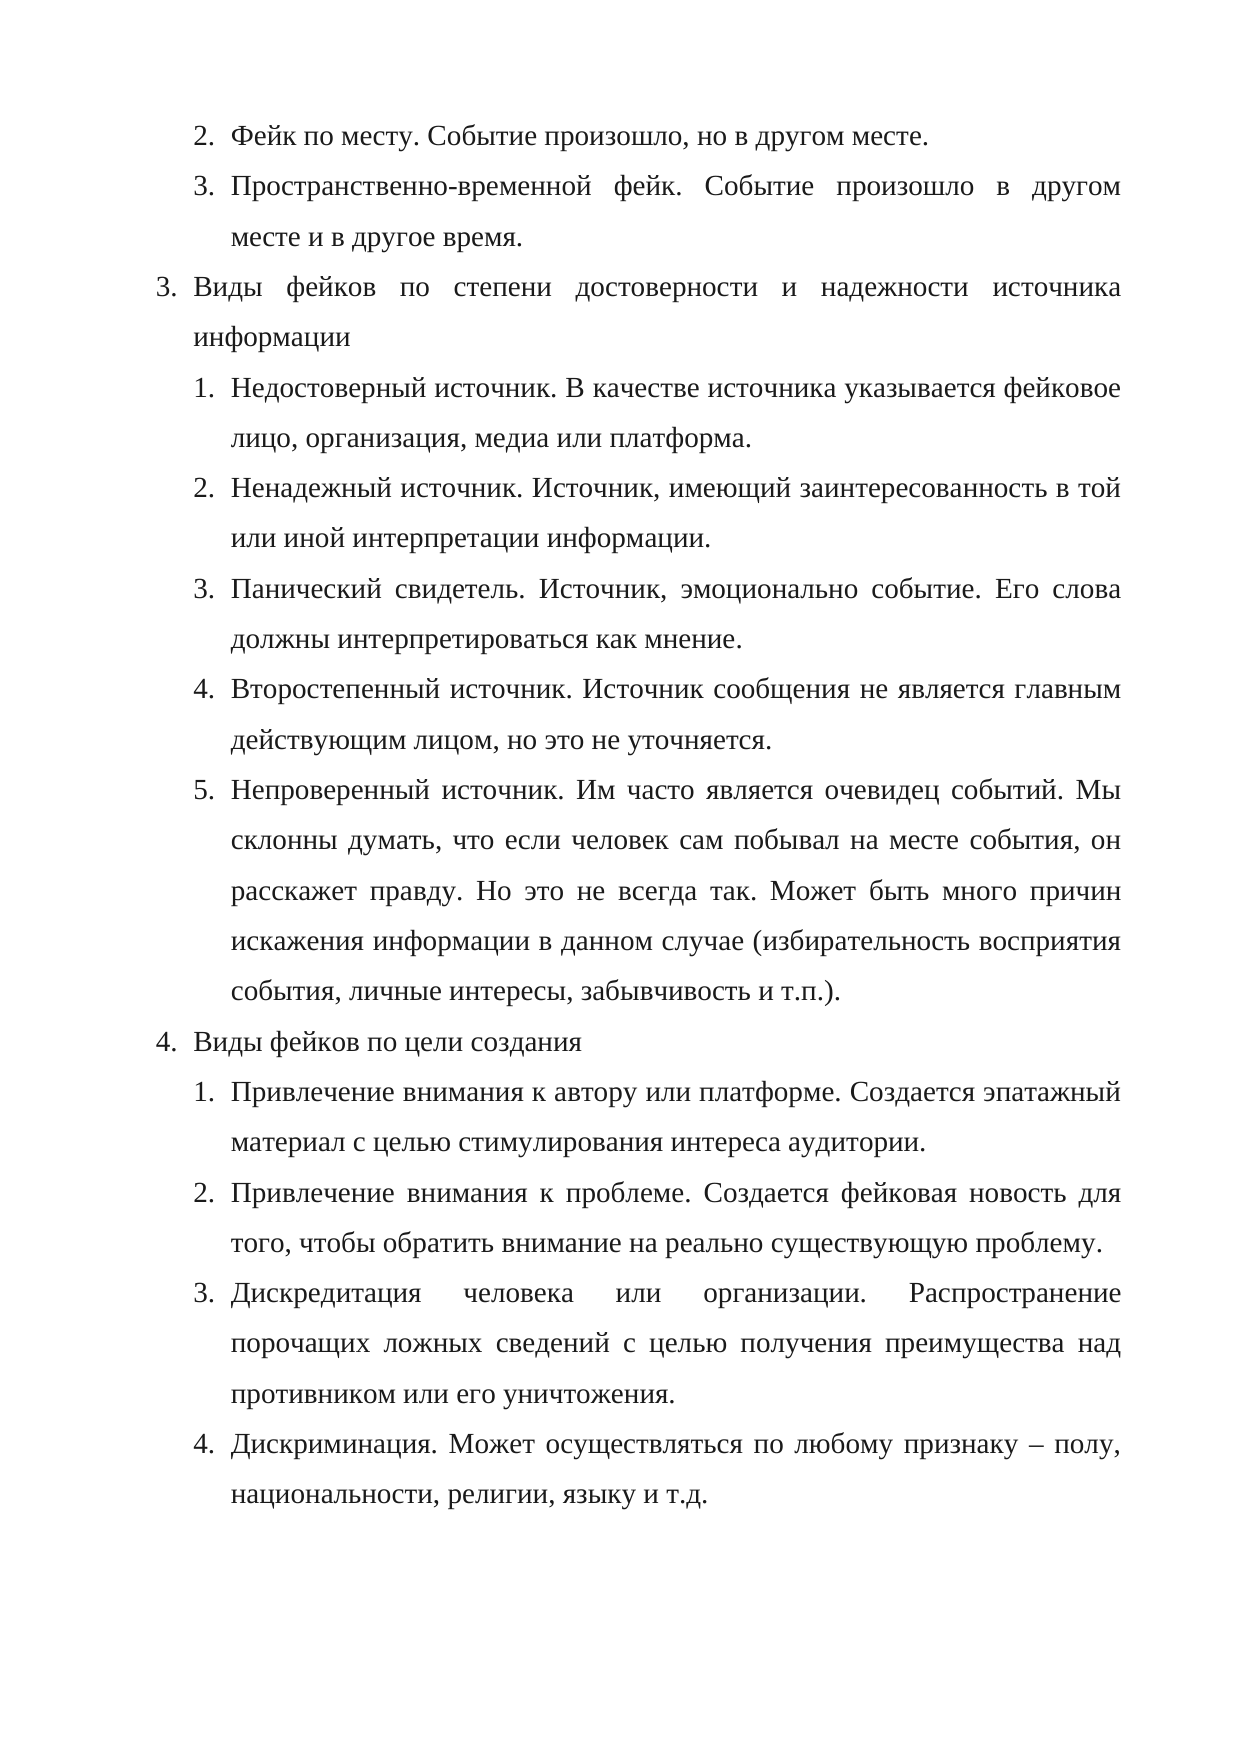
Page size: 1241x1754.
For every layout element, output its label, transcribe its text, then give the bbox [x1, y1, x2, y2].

list Ненадежный источник. Источник, имеющий заинтересованность в той или иной интерпретации информации. [193, 470, 1122, 554]
list Непроверенный источник. Им часто является очевидец событий. Мы склонны думать, что если человек сам побывал на месте события, он расскажет правду. Но это не всегда так. Может быть много причин искажения информации в данном случае (избирательность восприятия события, личные интересы, забывчивость и т.п.). [193, 772, 1122, 1007]
list Привлечение внимания к автору или платформе. Создается эпатажный материал с целью стимулирования интереса аудитории. [193, 1074, 1122, 1158]
list Пространственно-временной фейк. Событие произошло в другом месте и в другое время. [193, 168, 1122, 252]
list Второстепенный источник. Источник сообщения не является главным действующим лицом, но это не уточняется. [193, 672, 1122, 755]
list Фейк по месту. Событие произошло, но в другом месте. [193, 118, 1122, 152]
list Виды фейков по степени достоверности и надежности источника информации [156, 269, 1122, 353]
list Дискриминация. Может осуществляться по любому признаку – полу, национальности, религии, языку и т.д. [193, 1426, 1122, 1510]
list Виды фейков по цели создания [156, 1024, 1122, 1057]
list Привлечение внимания к проблеме. Создается фейковая новость для того, чтобы обратить внимание на реально существующую проблему. [193, 1175, 1122, 1258]
list Дискредитация человека или организации. Распространение порочащих ложных сведений с целью получения преимущества над противником или его уничтожения. [193, 1275, 1122, 1409]
list Панический свидетель. Источник, эмоционально событие. Его слова должны интерпретироваться как мнение. [193, 571, 1122, 655]
list Недостоверный источник. В качестве источника указывается фейковое лицо, организация, медиа или платформа. [193, 370, 1122, 453]
